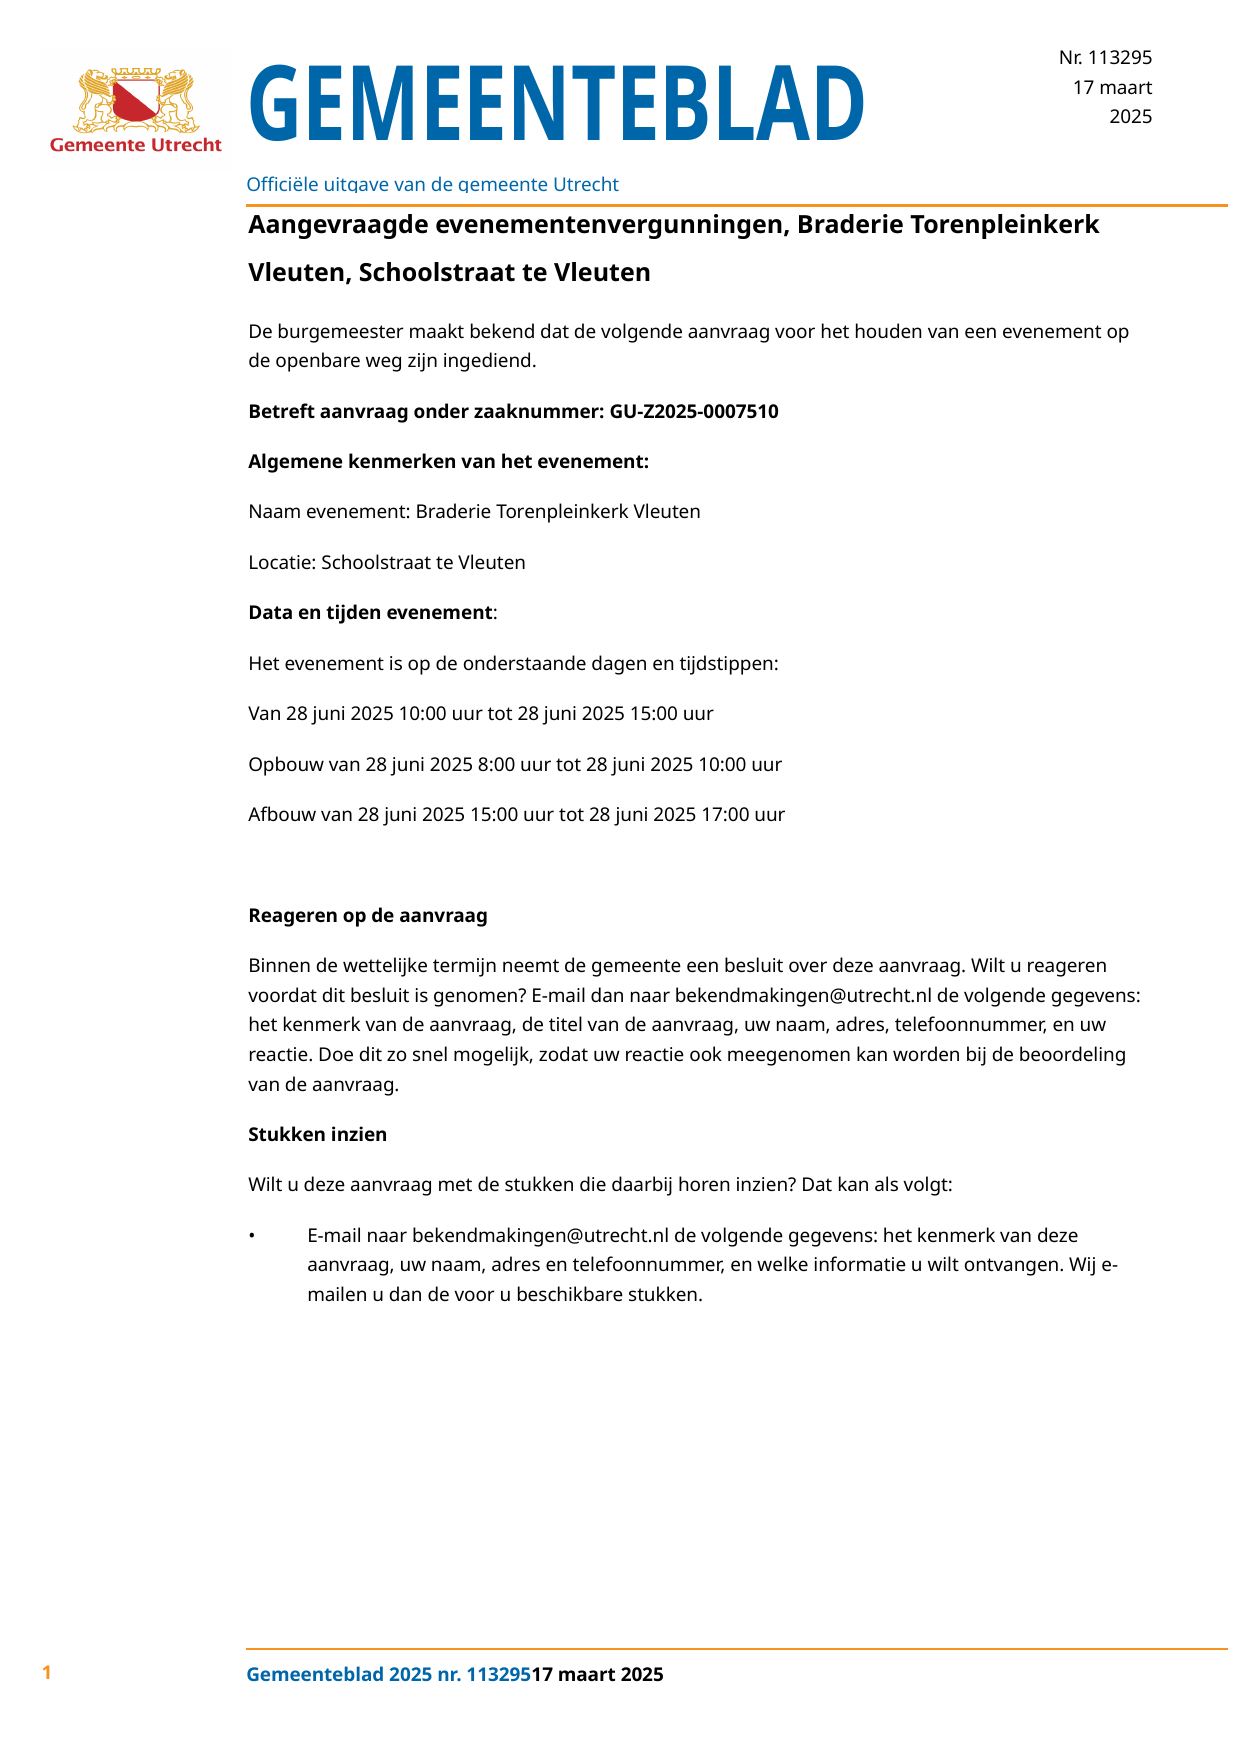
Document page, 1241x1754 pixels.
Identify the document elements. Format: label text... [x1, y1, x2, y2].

text Stukken inzien [248, 1121, 1152, 1147]
text Naam evenement: Braderie Torenpleinkerk Vleuten [248, 499, 1152, 524]
text Binnen de wettelijke termijn neemt de gemeente een besluit over deze aanvraag. Wilt u reageren voordat dit besluit is genomen? E-mail dan naar bekendmakingen@utrecht.nl de volgende gegevens: het kenmerk van de aanvraag, de titel van de aanvraag, uw naam, adres, telefoonnummer, en uw reactie. Doe dit zo snel mogelijk, zodat uw reactie ook meegenomen kan worden bij de beoordeling van de aanvraag. [248, 952, 1152, 1097]
picture [41, 47, 231, 172]
text Van 28 juni 2025 10:00 uur tot 28 juni 2025 15:00 uur [248, 700, 1152, 726]
text Aangevraagde evenementenvergunningen, Braderie Torenpleinkerk Vleuten, Schoolstraat te Vleuten [248, 207, 1152, 288]
text Data en tijden evenement: [248, 599, 1152, 625]
list E-mail naar bekendmakingen@utrecht.nl de volgende gegevens: het kenmerk van deze aanvraag, uw naam, adres en telefoonnummer, en welke informatie u wilt ontvangen. Wij e-mailen u dan de voor u beschikbare stukken. [248, 1222, 1152, 1307]
text De burgemeester maakt bekend dat de volgende aanvraag voor het houden van een evenement op de openbare weg zijn ingediend. [248, 318, 1152, 373]
text Betreft aanvraag onder zaaknummer: GU-Z2025-0007510 [248, 398, 1152, 424]
text Opbouw van 28 juni 2025 8:00 uur tot 28 juni 2025 10:00 uur [248, 751, 1152, 777]
text Algemene kenmerken van het evenement: [248, 448, 1152, 474]
text Wilt u deze aanvraag met de stukken die daarbij horen inzien? Dat kan als volgt: [248, 1172, 1152, 1197]
text Afbouw van 28 juni 2025 15:00 uur tot 28 juni 2025 17:00 uur [248, 801, 1152, 827]
text Locatie: Schoolstraat te Vleuten [248, 549, 1152, 575]
text Reageren op de aanvraag [248, 902, 1152, 928]
text Het evenement is op de onderstaande dagen en tijdstippen: [248, 650, 1152, 676]
